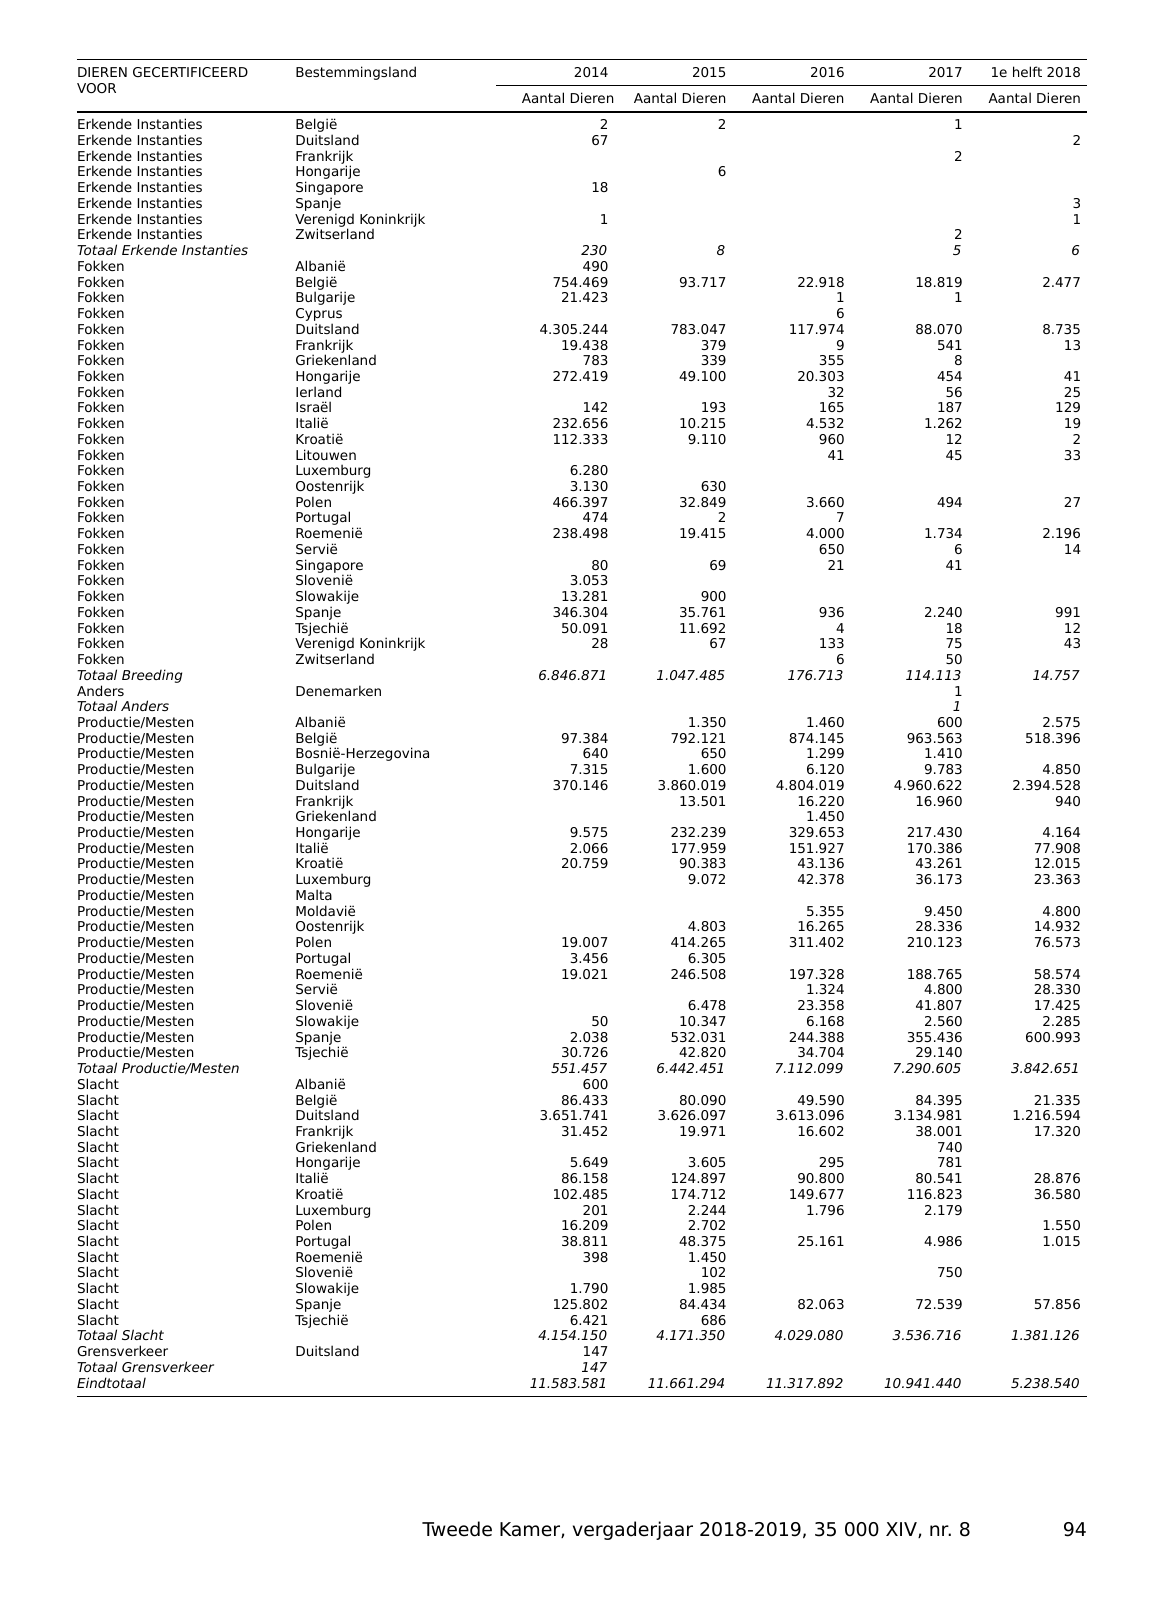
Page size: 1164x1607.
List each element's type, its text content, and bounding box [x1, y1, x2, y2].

table_cell [732, 1077, 850, 1092]
table_cell [969, 1203, 1087, 1218]
table_cell Slacht [77, 1092, 289, 1108]
table_cell 2 [850, 227, 968, 243]
table_cell [969, 683, 1087, 699]
table_cell [496, 306, 614, 322]
table_cell [614, 1360, 732, 1375]
table_cell Slovenië [289, 1265, 496, 1281]
table_cell [850, 196, 968, 211]
table_cell 4.029.080 [732, 1328, 850, 1344]
table_cell 16.265 [732, 919, 850, 935]
table_cell Fokken [77, 620, 289, 636]
table_cell 19.415 [614, 526, 732, 542]
table_cell Fokken [77, 259, 289, 274]
table_cell [614, 385, 732, 400]
table_cell 42.820 [614, 1045, 732, 1061]
table_cell [496, 652, 614, 668]
table_cell 187 [850, 400, 968, 416]
table_cell 4.800 [969, 904, 1087, 919]
table_cell Roemenië [289, 1250, 496, 1265]
table_cell 116.823 [850, 1187, 968, 1202]
table_cell 12 [969, 620, 1087, 636]
table_cell 6.421 [496, 1313, 614, 1328]
table_cell 355 [732, 353, 850, 369]
table_cell 217.430 [850, 825, 968, 841]
table_cell 600 [496, 1077, 614, 1092]
table_cell [614, 149, 732, 164]
table_cell Erkende Instanties [77, 211, 289, 227]
table_cell [614, 683, 732, 699]
table_cell [732, 479, 850, 494]
table_cell 4.305.244 [496, 322, 614, 337]
table_cell 14 [969, 542, 1087, 557]
table_cell 1.324 [732, 982, 850, 998]
table_cell Frankrijk [289, 1124, 496, 1139]
table_cell Israël [289, 400, 496, 416]
table_header 2015 [614, 60, 732, 85]
table_cell 57.856 [969, 1297, 1087, 1312]
table_cell Fokken [77, 337, 289, 353]
table_cell [850, 888, 968, 903]
table_cell 17.425 [969, 998, 1087, 1014]
table_cell [969, 888, 1087, 903]
table_cell 1 [496, 211, 614, 227]
table_cell 1.410 [850, 746, 968, 762]
table_cell [969, 1077, 1087, 1092]
table_cell [614, 573, 732, 589]
table_cell Eindtotaal [77, 1375, 496, 1396]
table_cell 900 [614, 589, 732, 605]
table_cell [732, 1281, 850, 1297]
table_cell [496, 196, 614, 211]
table_cell Fokken [77, 526, 289, 542]
table_cell 6.280 [496, 463, 614, 479]
table_cell 2.066 [496, 841, 614, 856]
table_cell 4.986 [850, 1234, 968, 1249]
table_cell 398 [496, 1250, 614, 1265]
table_cell 18 [496, 180, 614, 196]
table_cell [496, 448, 614, 463]
table_cell 1.299 [732, 746, 850, 762]
table_cell 3.842.651 [969, 1061, 1087, 1077]
table_cell 2 [850, 149, 968, 164]
table_cell 11.583.581 [496, 1375, 614, 1396]
table_cell België [289, 274, 496, 290]
table_cell [969, 164, 1087, 180]
table_cell [614, 699, 732, 715]
table_cell Zwitserland [289, 227, 496, 243]
table_cell [496, 683, 614, 699]
table_cell 1 [850, 683, 968, 699]
table_cell 7.112.099 [732, 1061, 850, 1077]
table_cell 8 [614, 243, 732, 259]
table_cell 193 [614, 400, 732, 416]
table_cell Productie/Mesten [77, 778, 289, 793]
table_cell 355.436 [850, 1029, 968, 1045]
table_cell 151.927 [732, 841, 850, 856]
table_cell 466.397 [496, 495, 614, 510]
table_cell [614, 982, 732, 998]
table_cell [496, 888, 614, 903]
table_cell 33 [969, 448, 1087, 463]
table_cell Italië [289, 416, 496, 432]
table_cell [969, 306, 1087, 322]
table_cell [496, 872, 614, 888]
table_cell 494 [850, 495, 968, 510]
table_cell Polen [289, 495, 496, 510]
table_cell 1.450 [614, 1250, 732, 1265]
table_cell 6 [732, 652, 850, 668]
table_cell Aantal Dieren [614, 86, 732, 111]
table_cell [496, 904, 614, 919]
table_cell 551.457 [496, 1061, 614, 1077]
table_cell 23.358 [732, 998, 850, 1014]
table_cell 80 [496, 558, 614, 573]
table_cell 13.281 [496, 589, 614, 605]
table_cell 102 [614, 1265, 732, 1281]
table_cell 112.333 [496, 432, 614, 447]
table_cell 783 [496, 353, 614, 369]
table_cell Totaal Anders [77, 699, 496, 715]
table_cell 20.303 [732, 369, 850, 384]
table_cell 1.047.485 [614, 668, 732, 683]
table_cell Erkende Instanties [77, 196, 289, 211]
table_cell 6 [732, 306, 850, 322]
table_cell [969, 353, 1087, 369]
table_cell 5 [850, 243, 968, 259]
table_cell Griekenland [289, 809, 496, 825]
table_cell Luxemburg [289, 872, 496, 888]
table_cell 940 [969, 794, 1087, 809]
table_cell [614, 448, 732, 463]
table_cell Productie/Mesten [77, 935, 289, 951]
table_cell 29.140 [850, 1045, 968, 1061]
table_cell 3.860.019 [614, 778, 732, 793]
table_cell 36.173 [850, 872, 968, 888]
table_cell Slacht [77, 1140, 289, 1155]
table_cell 32 [732, 385, 850, 400]
table_cell [969, 951, 1087, 966]
table_cell 6 [614, 164, 732, 180]
table_cell Duitsland [289, 133, 496, 148]
table_cell Slacht [77, 1265, 289, 1281]
table_cell [850, 951, 968, 966]
table_cell 86.433 [496, 1092, 614, 1108]
table_cell 1.015 [969, 1234, 1087, 1249]
table_cell 230 [496, 243, 614, 259]
table_cell Fokken [77, 322, 289, 337]
table_cell 4.000 [732, 526, 850, 542]
table_header Bestemmingsland [289, 60, 496, 111]
table_cell 19.971 [614, 1124, 732, 1139]
table_cell 19 [969, 416, 1087, 432]
table_cell 27 [969, 495, 1087, 510]
table_cell 244.388 [732, 1029, 850, 1045]
table_cell Fokken [77, 463, 289, 479]
table_cell [850, 1360, 968, 1375]
table_cell 28.336 [850, 919, 968, 935]
table_cell 7.290.605 [850, 1061, 968, 1077]
table_cell 3.134.981 [850, 1108, 968, 1124]
table_cell 640 [496, 746, 614, 762]
table_cell 12 [850, 432, 968, 447]
table_cell [614, 133, 732, 148]
table_cell 4.800 [850, 982, 968, 998]
table_cell 149.677 [732, 1187, 850, 1202]
table_cell 1.262 [850, 416, 968, 432]
table_cell Fokken [77, 416, 289, 432]
table_cell 142 [496, 400, 614, 416]
table_cell Duitsland [289, 322, 496, 337]
table_cell [496, 149, 614, 164]
table_cell 82.063 [732, 1297, 850, 1312]
table_cell [969, 463, 1087, 479]
table_header 2017 [850, 60, 968, 85]
table_cell Productie/Mesten [77, 809, 289, 825]
table_cell 2.560 [850, 1014, 968, 1029]
table_cell 490 [496, 259, 614, 274]
table_cell Aantal Dieren [732, 86, 850, 111]
table_cell 197.328 [732, 966, 850, 982]
table_cell 38.001 [850, 1124, 968, 1139]
table_cell 630 [614, 479, 732, 494]
table_cell Slacht [77, 1203, 289, 1218]
table_cell [732, 211, 850, 227]
table_cell 50 [496, 1014, 614, 1029]
table_cell Fokken [77, 652, 289, 668]
table_cell Kroatië [289, 856, 496, 872]
table_cell 6.478 [614, 998, 732, 1014]
table_cell 295 [732, 1155, 850, 1171]
table_cell 34.704 [732, 1045, 850, 1061]
table_cell 1.550 [969, 1218, 1087, 1234]
table_cell Verenigd Koninkrijk [289, 636, 496, 652]
table_cell Fokken [77, 432, 289, 447]
table_cell 7 [732, 510, 850, 526]
table_cell 1.600 [614, 762, 732, 778]
table_cell 8.735 [969, 322, 1087, 337]
table_cell 1.216.594 [969, 1108, 1087, 1124]
table_cell 232.239 [614, 825, 732, 841]
table_cell 650 [614, 746, 732, 762]
table_cell [732, 699, 850, 715]
table_header 1e helft 2018 [969, 60, 1087, 85]
table_cell [969, 652, 1087, 668]
table_cell [850, 1218, 968, 1234]
table_cell 188.765 [850, 966, 968, 982]
table_cell 16.602 [732, 1124, 850, 1139]
table_cell 9.110 [614, 432, 732, 447]
table_cell 2.477 [969, 274, 1087, 290]
table_cell Slovenië [289, 573, 496, 589]
table_cell 21.423 [496, 290, 614, 306]
table_cell Fokken [77, 605, 289, 620]
table_cell Fokken [77, 510, 289, 526]
table_cell Griekenland [289, 1140, 496, 1155]
table_cell 41 [969, 369, 1087, 384]
table_cell 90.383 [614, 856, 732, 872]
table_cell [614, 809, 732, 825]
table_cell Hongarije [289, 164, 496, 180]
table_cell 6 [969, 243, 1087, 259]
table_cell 3.456 [496, 951, 614, 966]
table_cell 246.508 [614, 966, 732, 982]
table_cell 17.320 [969, 1124, 1087, 1139]
table_cell Productie/Mesten [77, 1045, 289, 1061]
table_cell 686 [614, 1313, 732, 1328]
table_cell [850, 164, 968, 180]
table_cell [732, 1360, 850, 1375]
table_cell Kroatië [289, 432, 496, 447]
table_cell [850, 479, 968, 494]
table_cell 30.726 [496, 1045, 614, 1061]
table_cell 2 [969, 432, 1087, 447]
table_cell 16.960 [850, 794, 968, 809]
table_cell 3.651.741 [496, 1108, 614, 1124]
table_cell Fokken [77, 479, 289, 494]
table_cell 1.450 [732, 809, 850, 825]
table_cell 13 [969, 337, 1087, 353]
table_cell 10.941.440 [850, 1375, 968, 1396]
table_cell Slowakije [289, 1281, 496, 1297]
table_cell [732, 1250, 850, 1265]
table_cell Slowakije [289, 589, 496, 605]
table_cell 125.802 [496, 1297, 614, 1312]
table_cell 474 [496, 510, 614, 526]
table_cell Totaal Erkende Instanties [77, 243, 496, 259]
table_cell Productie/Mesten [77, 951, 289, 966]
table_cell 781 [850, 1155, 968, 1171]
table_cell Bosnië-Herzegovina [289, 746, 496, 762]
table_cell 1 [850, 290, 968, 306]
table_cell 1.790 [496, 1281, 614, 1297]
table_cell Slacht [77, 1250, 289, 1265]
table_cell 4.960.622 [850, 778, 968, 793]
table_cell 1.350 [614, 715, 732, 731]
table_cell [732, 259, 850, 274]
table_cell 10.347 [614, 1014, 732, 1029]
table_cell 3.613.096 [732, 1108, 850, 1124]
table_cell [614, 463, 732, 479]
table_header 2014 [496, 60, 614, 85]
table_cell Zwitserland [289, 652, 496, 668]
table_cell [614, 652, 732, 668]
table_cell Fokken [77, 290, 289, 306]
table_cell Servië [289, 542, 496, 557]
table_cell Spanje [289, 1029, 496, 1045]
table_cell Roemenië [289, 526, 496, 542]
table_cell Tsjechië [289, 620, 496, 636]
table_cell 3.536.716 [850, 1328, 968, 1344]
table_cell [496, 1140, 614, 1155]
table_cell 25.161 [732, 1234, 850, 1249]
table_cell 93.717 [614, 274, 732, 290]
table_cell 2.285 [969, 1014, 1087, 1029]
table_cell Fokken [77, 558, 289, 573]
table_cell [732, 149, 850, 164]
table_cell [850, 589, 968, 605]
table_cell 76.573 [969, 935, 1087, 951]
table_cell Productie/Mesten [77, 998, 289, 1014]
table_cell 80.541 [850, 1171, 968, 1187]
table_cell Slowakije [289, 1014, 496, 1029]
table_cell [732, 196, 850, 211]
table_cell [732, 164, 850, 180]
table_cell Slacht [77, 1155, 289, 1171]
table_cell 2 [496, 113, 614, 133]
table_cell [732, 589, 850, 605]
table_cell [732, 1344, 850, 1360]
table_cell [850, 259, 968, 274]
table_cell Slacht [77, 1297, 289, 1312]
table_cell 210.123 [850, 935, 968, 951]
table_cell Roemenië [289, 966, 496, 982]
table_cell 18 [850, 620, 968, 636]
table_cell [850, 306, 968, 322]
table_cell 31.452 [496, 1124, 614, 1139]
table_cell 329.653 [732, 825, 850, 841]
table_cell [969, 1360, 1087, 1375]
table_cell 84.395 [850, 1092, 968, 1108]
table_cell Productie/Mesten [77, 746, 289, 762]
table_cell 5.649 [496, 1155, 614, 1171]
table_cell 56 [850, 385, 968, 400]
table_cell 2 [969, 133, 1087, 148]
table_cell [969, 1155, 1087, 1171]
table_cell Slacht [77, 1171, 289, 1187]
table_cell Productie/Mesten [77, 904, 289, 919]
table_cell 86.158 [496, 1171, 614, 1187]
table_cell [732, 133, 850, 148]
table_cell 28.330 [969, 982, 1087, 998]
table_cell Slacht [77, 1108, 289, 1124]
table_cell 117.974 [732, 322, 850, 337]
table_cell [496, 809, 614, 825]
table_cell 4.803 [614, 919, 732, 935]
table_cell 518.396 [969, 731, 1087, 746]
table_cell Frankrijk [289, 337, 496, 353]
table_cell 147 [496, 1344, 614, 1360]
table_cell Ierland [289, 385, 496, 400]
table_cell 4.154.150 [496, 1328, 614, 1344]
table_cell [614, 227, 732, 243]
table_cell Anders [77, 683, 289, 699]
table_cell [969, 589, 1087, 605]
table_cell Fokken [77, 306, 289, 322]
table_cell [969, 479, 1087, 494]
table_cell Slacht [77, 1187, 289, 1202]
table_cell Productie/Mesten [77, 919, 289, 935]
table_cell Hongarije [289, 825, 496, 841]
table_cell 346.304 [496, 605, 614, 620]
table_cell Fokken [77, 573, 289, 589]
table_cell Verenigd Koninkrijk [289, 211, 496, 227]
table_cell [850, 809, 968, 825]
table_cell [732, 113, 850, 133]
table_cell 7.315 [496, 762, 614, 778]
table_cell Frankrijk [289, 794, 496, 809]
table_cell Oostenrijk [289, 919, 496, 935]
table_cell Aantal Dieren [969, 86, 1087, 111]
table_cell 3 [969, 196, 1087, 211]
table_cell [969, 1265, 1087, 1281]
table_cell Albanië [289, 259, 496, 274]
table_cell 16.220 [732, 794, 850, 809]
table_cell [496, 542, 614, 557]
table_cell Erkende Instanties [77, 133, 289, 148]
table_cell 43 [969, 636, 1087, 652]
table_cell 69 [614, 558, 732, 573]
table_cell [850, 1250, 968, 1265]
table_cell [850, 211, 968, 227]
table_cell 1.985 [614, 1281, 732, 1297]
table_cell 4.850 [969, 762, 1087, 778]
table_cell 90.800 [732, 1171, 850, 1187]
table_cell 50 [850, 652, 968, 668]
table_cell 379 [614, 337, 732, 353]
table_cell Productie/Mesten [77, 715, 289, 731]
table_cell 80.090 [614, 1092, 732, 1108]
table_cell 532.031 [614, 1029, 732, 1045]
table_cell 38.811 [496, 1234, 614, 1249]
table_cell 21.335 [969, 1092, 1087, 1108]
table_cell 177.959 [614, 841, 732, 856]
table_cell [850, 1313, 968, 1328]
table_cell 36.580 [969, 1187, 1087, 1202]
table_cell 50.091 [496, 620, 614, 636]
table_cell [969, 573, 1087, 589]
table_cell 1.796 [732, 1203, 850, 1218]
table_cell 3.660 [732, 495, 850, 510]
table_cell Polen [289, 1218, 496, 1234]
table_cell Tsjechië [289, 1313, 496, 1328]
table_cell Productie/Mesten [77, 966, 289, 982]
table_cell 740 [850, 1140, 968, 1155]
table_cell Duitsland [289, 1108, 496, 1124]
table_cell 600 [850, 715, 968, 731]
table_cell [969, 1281, 1087, 1297]
table_cell 4.164 [969, 825, 1087, 841]
table_cell 174.712 [614, 1187, 732, 1202]
table_cell 2.038 [496, 1029, 614, 1045]
table_cell [614, 259, 732, 274]
table_cell 783.047 [614, 322, 732, 337]
table_cell 45 [850, 448, 968, 463]
table_cell 963.563 [850, 731, 968, 746]
table_cell [732, 1140, 850, 1155]
table_cell 1 [850, 113, 968, 133]
table_cell 3.626.097 [614, 1108, 732, 1124]
table_cell Fokken [77, 636, 289, 652]
table_cell 21 [732, 558, 850, 573]
table_cell [614, 211, 732, 227]
table_cell [496, 794, 614, 809]
table_cell Denemarken [289, 683, 496, 699]
table_cell Fokken [77, 400, 289, 416]
table_cell Erkende Instanties [77, 180, 289, 196]
table_cell 23.363 [969, 872, 1087, 888]
table_cell 75 [850, 636, 968, 652]
table_cell [732, 1218, 850, 1234]
table_cell Slacht [77, 1313, 289, 1328]
table_cell Totaal Slacht [77, 1328, 496, 1344]
table_cell 84.434 [614, 1297, 732, 1312]
table_cell [850, 573, 968, 589]
table_cell 11.661.294 [614, 1375, 732, 1396]
table_cell 2.575 [969, 715, 1087, 731]
table_cell 67 [614, 636, 732, 652]
table_cell 2 [614, 510, 732, 526]
table_cell 72.539 [850, 1297, 968, 1312]
table_cell [496, 699, 614, 715]
table_cell [496, 164, 614, 180]
table_cell 19.438 [496, 337, 614, 353]
table_cell 88.070 [850, 322, 968, 337]
table_cell 49.100 [614, 369, 732, 384]
table_cell [969, 149, 1087, 164]
table_cell [969, 259, 1087, 274]
table_cell [969, 510, 1087, 526]
table_cell Productie/Mesten [77, 731, 289, 746]
table_cell [969, 290, 1087, 306]
table_cell 311.402 [732, 935, 850, 951]
table_cell Italië [289, 841, 496, 856]
table_cell [969, 227, 1087, 243]
table_cell 41 [732, 448, 850, 463]
table_cell Aantal Dieren [850, 86, 968, 111]
table_cell 2.394.528 [969, 778, 1087, 793]
table_cell Singapore [289, 558, 496, 573]
table_cell [614, 1140, 732, 1155]
table_cell 43.136 [732, 856, 850, 872]
table_cell Litouwen [289, 448, 496, 463]
table_cell Slacht [77, 1234, 289, 1249]
table_cell 454 [850, 369, 968, 384]
table_cell 11.317.892 [732, 1375, 850, 1396]
table_cell 8 [850, 353, 968, 369]
table_cell Hongarije [289, 369, 496, 384]
table_cell 6.846.871 [496, 668, 614, 683]
table_cell 6.168 [732, 1014, 850, 1029]
table_cell 176.713 [732, 668, 850, 683]
table_cell 19.021 [496, 966, 614, 982]
table_cell 6.305 [614, 951, 732, 966]
table_cell 750 [850, 1265, 968, 1281]
table_cell Fokken [77, 589, 289, 605]
table_cell 1.381.126 [969, 1328, 1087, 1344]
table_cell 5.238.540 [969, 1375, 1087, 1396]
table_cell Fokken [77, 369, 289, 384]
table_cell [850, 1344, 968, 1360]
table_cell Productie/Mesten [77, 1014, 289, 1029]
table_cell Kroatië [289, 1187, 496, 1202]
table_cell Polen [289, 935, 496, 951]
table_cell 1 [850, 699, 968, 715]
table_cell [732, 180, 850, 196]
table_cell 754.469 [496, 274, 614, 290]
table_cell 129 [969, 400, 1087, 416]
table_cell Fokken [77, 448, 289, 463]
table_cell Productie/Mesten [77, 794, 289, 809]
table_cell 2 [614, 113, 732, 133]
table_cell Italië [289, 1171, 496, 1187]
table_cell [496, 227, 614, 243]
table_cell 3.605 [614, 1155, 732, 1171]
table_cell Slacht [77, 1218, 289, 1234]
table_cell [732, 951, 850, 966]
table_cell Portugal [289, 951, 496, 966]
table_cell 541 [850, 337, 968, 353]
table_cell Erkende Instanties [77, 149, 289, 164]
table_cell Albanië [289, 715, 496, 731]
table_cell 77.908 [969, 841, 1087, 856]
table_cell Erkende Instanties [77, 164, 289, 180]
table_cell Luxemburg [289, 463, 496, 479]
table_cell Cyprus [289, 306, 496, 322]
table_cell [496, 385, 614, 400]
table_header DIEREN GECERTIFICEERD VOOR [77, 60, 289, 111]
table_cell [614, 196, 732, 211]
table_cell 1.460 [732, 715, 850, 731]
table_cell 6.120 [732, 762, 850, 778]
table_cell [732, 573, 850, 589]
table_cell [969, 1140, 1087, 1155]
table_header 2016 [732, 60, 850, 85]
table_cell 22.918 [732, 274, 850, 290]
table_cell [614, 1077, 732, 1092]
table_cell 232.656 [496, 416, 614, 432]
table_cell Fokken [77, 385, 289, 400]
table_cell 792.121 [614, 731, 732, 746]
table_cell [496, 1265, 614, 1281]
table_cell 414.265 [614, 935, 732, 951]
table_cell 28 [496, 636, 614, 652]
table_cell 2.244 [614, 1203, 732, 1218]
table_cell [969, 180, 1087, 196]
table_cell 35.761 [614, 605, 732, 620]
table_cell 238.498 [496, 526, 614, 542]
table_cell [969, 1344, 1087, 1360]
table_cell 49.590 [732, 1092, 850, 1108]
table_cell 25 [969, 385, 1087, 400]
table_cell 4 [732, 620, 850, 636]
table_cell Productie/Mesten [77, 841, 289, 856]
table_cell 9.575 [496, 825, 614, 841]
table_cell 874.145 [732, 731, 850, 746]
table_cell [732, 1313, 850, 1328]
table_cell België [289, 113, 496, 133]
table_cell Singapore [289, 180, 496, 196]
table_cell 124.897 [614, 1171, 732, 1187]
table_cell Fokken [77, 353, 289, 369]
table_cell 6 [850, 542, 968, 557]
table_cell [969, 1250, 1087, 1265]
table_cell [850, 463, 968, 479]
table_cell [969, 113, 1087, 133]
table_cell [614, 904, 732, 919]
table_cell 3.130 [496, 479, 614, 494]
table_cell Totaal Breeding [77, 668, 496, 683]
table_cell 2.196 [969, 526, 1087, 542]
table_cell 19.007 [496, 935, 614, 951]
table_cell [969, 809, 1087, 825]
table_cell [496, 982, 614, 998]
table_cell [850, 1077, 968, 1092]
table_cell Fokken [77, 274, 289, 290]
table_cell 14.757 [969, 668, 1087, 683]
table_cell Aantal Dieren [496, 86, 614, 111]
table_cell 11.692 [614, 620, 732, 636]
table_cell [969, 558, 1087, 573]
table_cell Frankrijk [289, 149, 496, 164]
table_cell Luxemburg [289, 1203, 496, 1218]
table_cell Albanië [289, 1077, 496, 1092]
table_cell Servië [289, 982, 496, 998]
table_cell Productie/Mesten [77, 888, 289, 903]
table_cell 18.819 [850, 274, 968, 290]
table_cell Erkende Instanties [77, 113, 289, 133]
table_cell [850, 1281, 968, 1297]
table_cell Portugal [289, 510, 496, 526]
table_cell Oostenrijk [289, 479, 496, 494]
table_cell 6.442.451 [614, 1061, 732, 1077]
table_cell 43.261 [850, 856, 968, 872]
table_cell [614, 306, 732, 322]
table_cell 165 [732, 400, 850, 416]
table_cell 201 [496, 1203, 614, 1218]
table_cell 2.702 [614, 1218, 732, 1234]
table_cell 4.532 [732, 416, 850, 432]
table_cell 1 [969, 211, 1087, 227]
table_cell 339 [614, 353, 732, 369]
table_cell België [289, 731, 496, 746]
table_cell [969, 1045, 1087, 1061]
table_cell Griekenland [289, 353, 496, 369]
table_cell Duitsland [289, 1344, 496, 1360]
table_cell 12.015 [969, 856, 1087, 872]
table_cell 133 [732, 636, 850, 652]
table_cell Fokken [77, 495, 289, 510]
table_cell Slovenië [289, 998, 496, 1014]
table_cell 28.876 [969, 1171, 1087, 1187]
table_cell [850, 133, 968, 148]
table_cell Bulgarije [289, 290, 496, 306]
table_cell [614, 180, 732, 196]
table_cell 14.932 [969, 919, 1087, 935]
table_cell 1 [732, 290, 850, 306]
table_cell 170.386 [850, 841, 968, 856]
table_cell Totaal Productie/Mesten [77, 1061, 496, 1077]
table_cell Moldavië [289, 904, 496, 919]
table_cell [969, 1313, 1087, 1328]
table_cell 4.171.350 [614, 1328, 732, 1344]
table_cell 3.053 [496, 573, 614, 589]
table_cell [850, 510, 968, 526]
table_cell Productie/Mesten [77, 825, 289, 841]
table_cell 41.807 [850, 998, 968, 1014]
table_cell 600.993 [969, 1029, 1087, 1045]
table_cell [732, 463, 850, 479]
table_cell Spanje [289, 605, 496, 620]
table_cell 936 [732, 605, 850, 620]
table_cell 9.783 [850, 762, 968, 778]
table_cell [850, 180, 968, 196]
table_cell Productie/Mesten [77, 856, 289, 872]
table_cell 5.355 [732, 904, 850, 919]
table_cell Fokken [77, 542, 289, 557]
table_cell [969, 746, 1087, 762]
table_cell [614, 1344, 732, 1360]
table_cell 42.378 [732, 872, 850, 888]
table_cell 102.485 [496, 1187, 614, 1202]
table_cell 991 [969, 605, 1087, 620]
table_cell 32.849 [614, 495, 732, 510]
table_cell Portugal [289, 1234, 496, 1249]
table_cell Erkende Instanties [77, 227, 289, 243]
table_cell Malta [289, 888, 496, 903]
table_cell Slacht [77, 1077, 289, 1092]
table_cell Grensverkeer [77, 1344, 289, 1360]
table_cell 20.759 [496, 856, 614, 872]
table_cell 2.179 [850, 1203, 968, 1218]
table_cell 67 [496, 133, 614, 148]
table_cell 58.574 [969, 966, 1087, 982]
table_cell 4.804.019 [732, 778, 850, 793]
table_cell [732, 227, 850, 243]
table_cell 272.419 [496, 369, 614, 384]
table_cell Tsjechië [289, 1045, 496, 1061]
table_cell 16.209 [496, 1218, 614, 1234]
table_cell 9 [732, 337, 850, 353]
table_cell Duitsland [289, 778, 496, 793]
table_cell [496, 919, 614, 935]
table_cell [732, 243, 850, 259]
table_cell Spanje [289, 1297, 496, 1312]
table_cell Totaal Grensverkeer [77, 1360, 496, 1375]
table_cell België [289, 1092, 496, 1108]
table_cell Slacht [77, 1281, 289, 1297]
table_cell [496, 998, 614, 1014]
table_cell 650 [732, 542, 850, 557]
table_cell 97.384 [496, 731, 614, 746]
table_cell 147 [496, 1360, 614, 1375]
table_cell Bulgarije [289, 762, 496, 778]
table_cell 114.113 [850, 668, 968, 683]
table_cell [614, 290, 732, 306]
table_cell Slacht [77, 1124, 289, 1139]
table_cell Spanje [289, 196, 496, 211]
table_cell 960 [732, 432, 850, 447]
table_cell [969, 699, 1087, 715]
table_cell 48.375 [614, 1234, 732, 1249]
table_cell [496, 715, 614, 731]
table_cell 9.072 [614, 872, 732, 888]
table_cell 9.450 [850, 904, 968, 919]
table_cell [732, 1265, 850, 1281]
table_cell Productie/Mesten [77, 982, 289, 998]
table_cell [732, 683, 850, 699]
table_cell Productie/Mesten [77, 872, 289, 888]
table_cell 1.734 [850, 526, 968, 542]
table_cell Productie/Mesten [77, 1029, 289, 1045]
table_cell 13.501 [614, 794, 732, 809]
table_cell [614, 888, 732, 903]
table_cell Hongarije [289, 1155, 496, 1171]
table_cell 10.215 [614, 416, 732, 432]
table_cell [614, 542, 732, 557]
table_cell 2.240 [850, 605, 968, 620]
table_cell [732, 888, 850, 903]
table_cell Productie/Mesten [77, 762, 289, 778]
table_cell 41 [850, 558, 968, 573]
table_cell 370.146 [496, 778, 614, 793]
